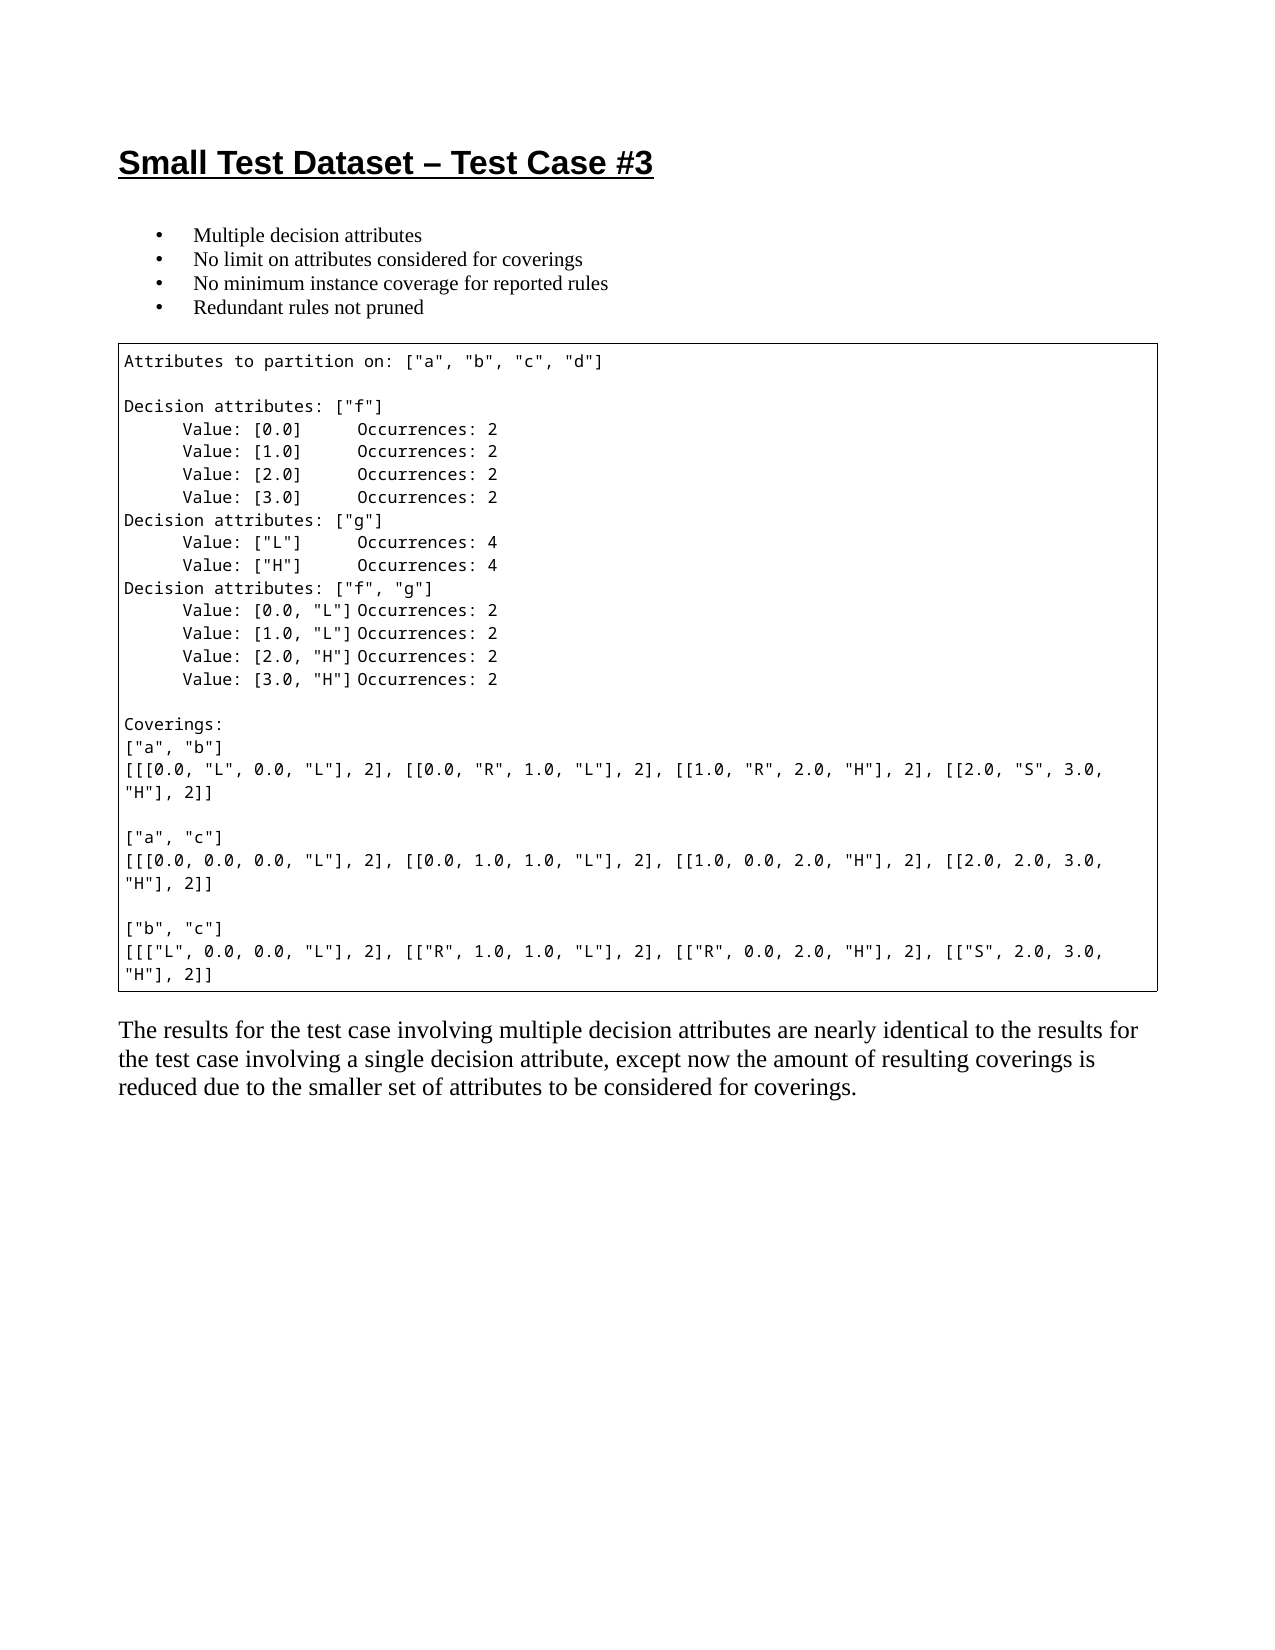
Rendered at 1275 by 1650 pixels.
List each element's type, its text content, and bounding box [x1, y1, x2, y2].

table_header Attributes to partition on: ["a", "b", "c", "d"] Decision attributes: ["f"] Value: [0.0] Occurrences: 2 Value: [1.0] Occurrences: 2 Value: [2.0] Occurrences: 2 Value: [3.0] Occurrences: 2 Decision attributes: ["g"] Value: ["L"] Occurrences: 4 Value: ["H"] Occurrences: 4 Decision attributes: ["f", "g"] Value: [0.0, "L"] Occurrences: 2 Value: [1.0, "L"] Occurrences: 2 Value: [2.0, "H"] Occurrences: 2 Value: [3.0, "H"] Occurrences: 2 Coverings: ["a", "b"] [[[0.0, "L", 0.0, "L"], 2], [[0.0, "R", 1.0, "L"], 2], [[1.0, "R", 2.0, "H"], 2], [[2.0, "S", 3.0, "H"], 2]] ["a", "c"] [[[0.0, 0.0, 0.0, "L"], 2], [[0.0, 1.0, 1.0, "L"], 2], [[1.0, 0.0, 2.0, "H"], 2], [[2.0, 2.0, 3.0, "H"], 2]] ["b", "c"] [[["L", 0.0, 0.0, "L"], 2], [["R", 1.0, 1.0, "L"], 2], [["R", 0.0, 2.0, "H"], 2], [["S", 2.0, 3.0, "H"], 2]] [119, 344, 1157, 991]
list Multiple decision attributes [156, 223, 1157, 247]
list Redundant rules not pruned [156, 295, 1157, 319]
subtitle Small Test Dataset – Test Case #3 [118, 143, 1157, 182]
list No minimum instance coverage for reported rules [156, 271, 1157, 295]
list No limit on attributes considered for coverings [156, 247, 1157, 271]
text The results for the test case involving multiple decision attributes are nearly identical to the results for the test case involving a single decision attribute, except now the amount of resulting coverings is reduced due to the smaller set of attributes to be considered for coverings. [118, 1015, 1157, 1101]
